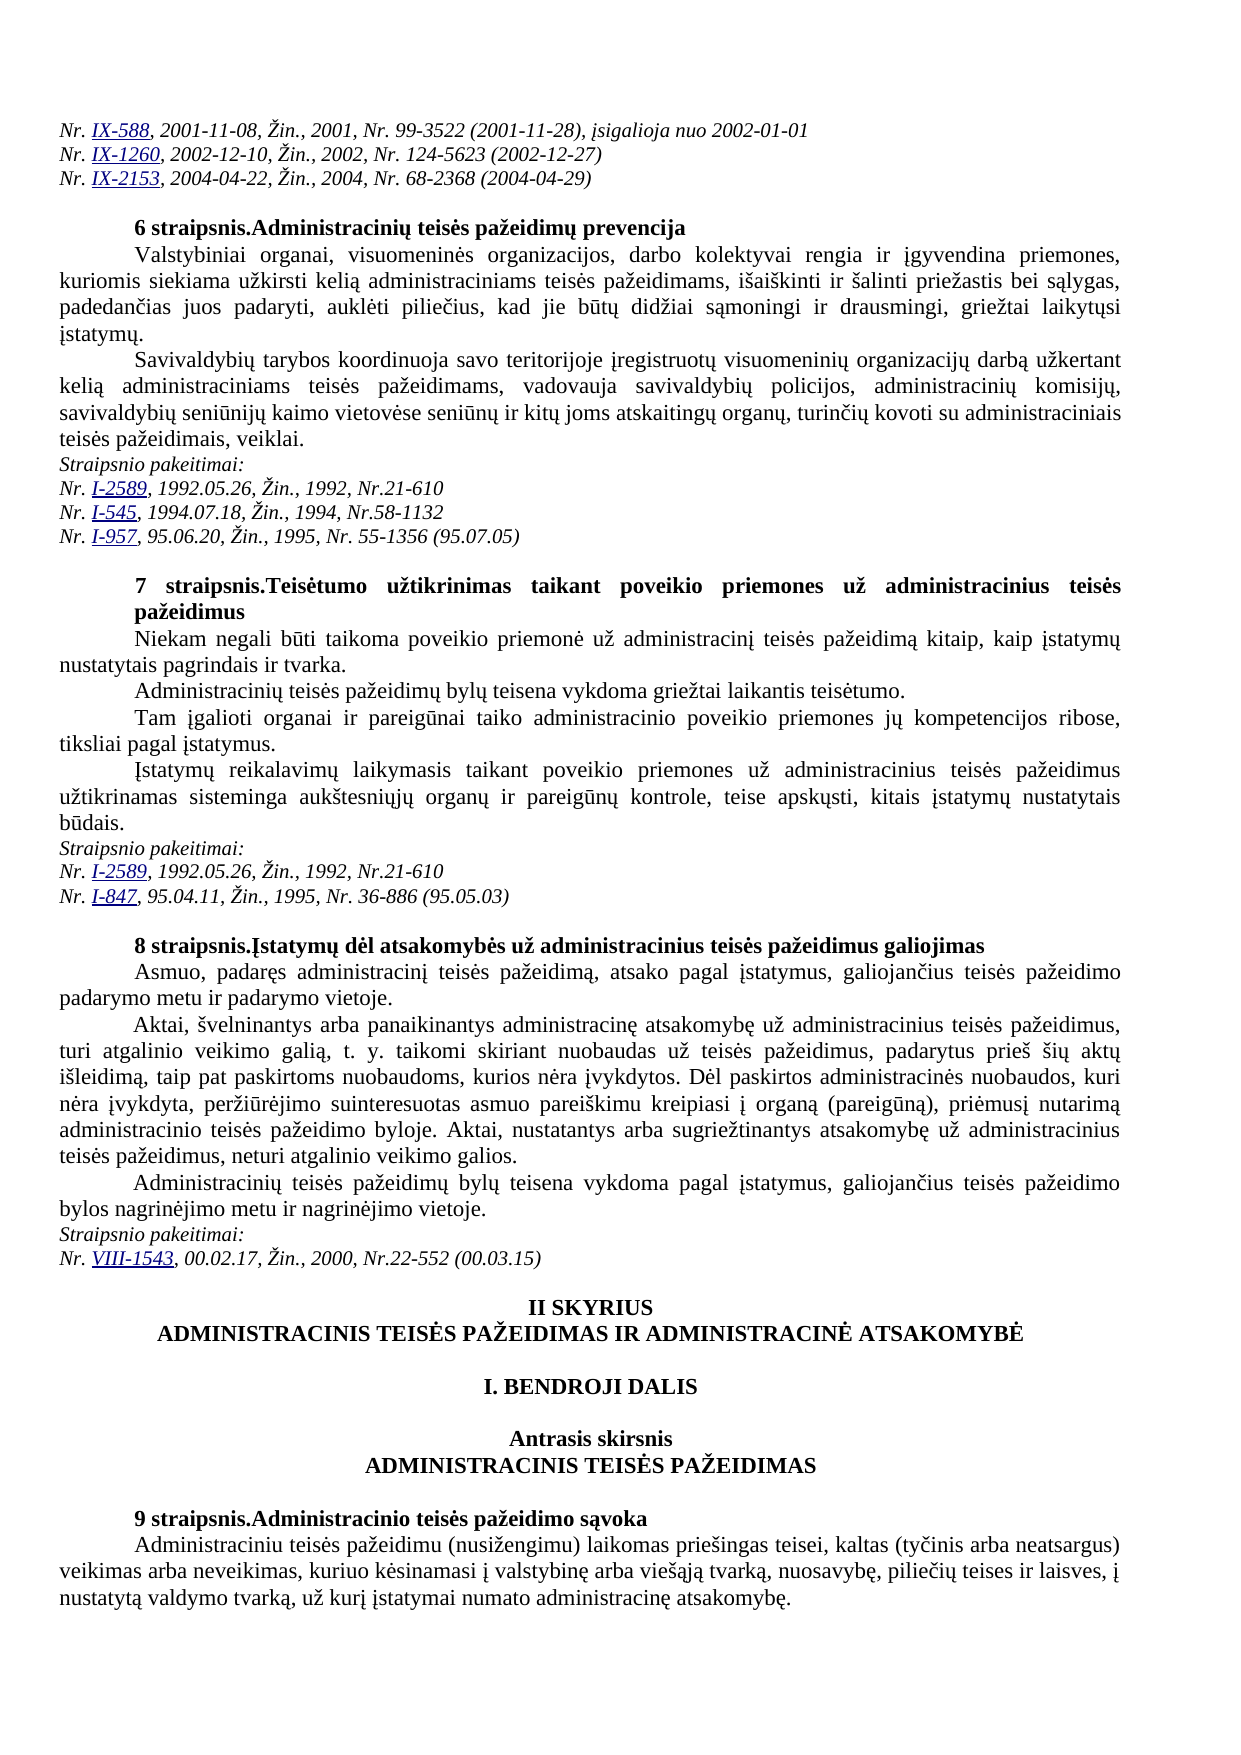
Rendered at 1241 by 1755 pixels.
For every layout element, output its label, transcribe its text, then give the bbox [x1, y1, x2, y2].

text Nr. IX-2153, 2004-04-22, Žin., 2004, Nr. 68-2368 (2004-04-29) [59, 166, 1122, 190]
text Nr. I-847, 95.04.11, Žin., 1995, Nr. 36-886 (95.05.03) [59, 883, 1122, 908]
text Straipsnio pakeitimai: [59, 1222, 1122, 1246]
text Straipsnio pakeitimai: [59, 835, 1122, 859]
text ADMINISTRACINIS TEISĖS PAŽEIDIMAS IR ADMINISTRACINĖ ATSAKOMYBĖ [59, 1320, 1122, 1346]
text Savivaldybių tarybos koordinuoja savo teritorijoje įregistruotų visuomeninių organizacijų darbą užkertant kelią administraciniams teisės pažeidimams, vadovauja savivaldybių policijos, administracinių komisijų, savivaldybių seniūnijų kaimo vietovėse seniūnų ir kitų joms atskaitingų organų, turinčių kovoti su administraciniais teisės pažeidimais, veiklai. [59, 346, 1122, 452]
text 8 straipsnis.Įstatymų dėl atsakomybės už administracinius teisės pažeidimus galiojimas [59, 932, 1122, 958]
text Valstybiniai organai, visuomeninės organizacijos, darbo kolektyvai rengia ir įgyvendina priemones, kuriomis siekiama užkirsti kelią administraciniams teisės pažeidimams, išaiškinti ir šalinti priežastis bei sąlygas, padedančias juos padaryti, auklėti piliečius, kad jie būtų didžiai sąmoningi ir drausmingi, griežtai laikytųsi įstatymų. [59, 241, 1122, 346]
text Tam įgalioti organai ir pareigūnai taiko administracinio poveikio priemones jų kompetencijos ribose, tiksliai pagal įstatymus. [59, 704, 1122, 756]
text Administracinių teisės pažeidimų bylų teisena vykdoma griežtai laikantis teisėtumo. [59, 677, 1122, 704]
text 9 straipsnis.Administracinio teisės pažeidimo sąvoka [59, 1504, 1122, 1531]
text Niekam negali būti taikoma poveikio priemonė už administracinį teisės pažeidimą kitaip, kaip įstatymų nustatytais pagrindais ir tvarka. [59, 624, 1122, 677]
text Administraciniu teisės pažeidimu (nusižengimu) laikomas priešingas teisei, kaltas (tyčinis arba neatsargus) veikimas arba neveikimas, kuriuo kėsinamasi į valstybinę arba viešąją tvarką, nuosavybę, piliečių teises ir laisves, į nustatytą valdymo tvarką, už kurį įstatymai numato administracinę atsakomybę. [59, 1531, 1122, 1610]
text Įstatymų reikalavimų laikymasis taikant poveikio priemones už administracinius teisės pažeidimus užtikrinamas sisteminga aukštesniųjų organų ir pareigūnų kontrole, teise apskųsti, kitais įstatymų nustatytais būdais. [59, 756, 1122, 835]
text Nr. I-545, 1994.07.18, Žin., 1994, Nr.58-1132 [59, 500, 1122, 524]
text Nr. I-957, 95.06.20, Žin., 1995, Nr. 55-1356 (95.07.05) [59, 524, 1122, 548]
text Asmuo, padaręs administracinį teisės pažeidimą, atsako pagal įstatymus, galiojančius teisės pažeidimo padarymo metu ir padarymo vietoje. [59, 958, 1122, 1011]
text Nr. IX-1260, 2002-12-10, Žin., 2002, Nr. 124-5623 (2002-12-27) [59, 142, 1122, 166]
text Administracinių teisės pažeidimų bylų teisena vykdoma pagal įstatymus, galiojančius teisės pažeidimo bylos nagrinėjimo metu ir nagrinėjimo vietoje. [59, 1169, 1122, 1222]
text Antrasis skirsnis [59, 1426, 1122, 1452]
text 6 straipsnis.Administracinių teisės pažeidimų prevencija [59, 214, 1122, 241]
text Nr. I-2589, 1992.05.26, Žin., 1992, Nr.21-610 [59, 476, 1122, 500]
text Nr. VIII-1543, 00.02.17, Žin., 2000, Nr.22-552 (00.03.15) [59, 1246, 1122, 1270]
text I. BENDROJI DALIS [59, 1373, 1122, 1399]
text ADMINISTRACINIS TEISĖS PAŽEIDIMAS [59, 1452, 1122, 1478]
text Nr. I-2589, 1992.05.26, Žin., 1992, Nr.21-610 [59, 859, 1122, 883]
text Nr. IX-588, 2001-11-08, Žin., 2001, Nr. 99-3522 (2001-11-28), įsigalioja nuo 2002-01-01 [59, 118, 1122, 142]
text II SKYRIUS [59, 1294, 1122, 1320]
text Aktai, švelninantys arba panaikinantys administracinę atsakomybę už administracinius teisės pažeidimus, turi atgalinio veikimo galią, t. y. taikomi skiriant nuobaudas už teisės pažeidimus, padarytus prieš šių aktų išleidimą, taip pat paskirtoms nuobaudoms, kurios nėra įvykdytos. Dėl paskirtos administracinės nuobaudos, kuri nėra įvykdyta, peržiūrėjimo suinteresuotas asmuo pareiškimu kreipiasi į organą (pareigūną), priėmusį nutarimą administracinio teisės pažeidimo byloje. Aktai, nustatantys arba sugriežtinantys atsakomybę už administracinius teisės pažeidimus, neturi atgalinio veikimo galios. [59, 1011, 1122, 1169]
text 7 straipsnis.Teisėtumo užtikrinimas taikant poveikio priemones už administracinius teisės pažeidimus [134, 572, 1122, 624]
text Straipsnio pakeitimai: [59, 452, 1122, 476]
